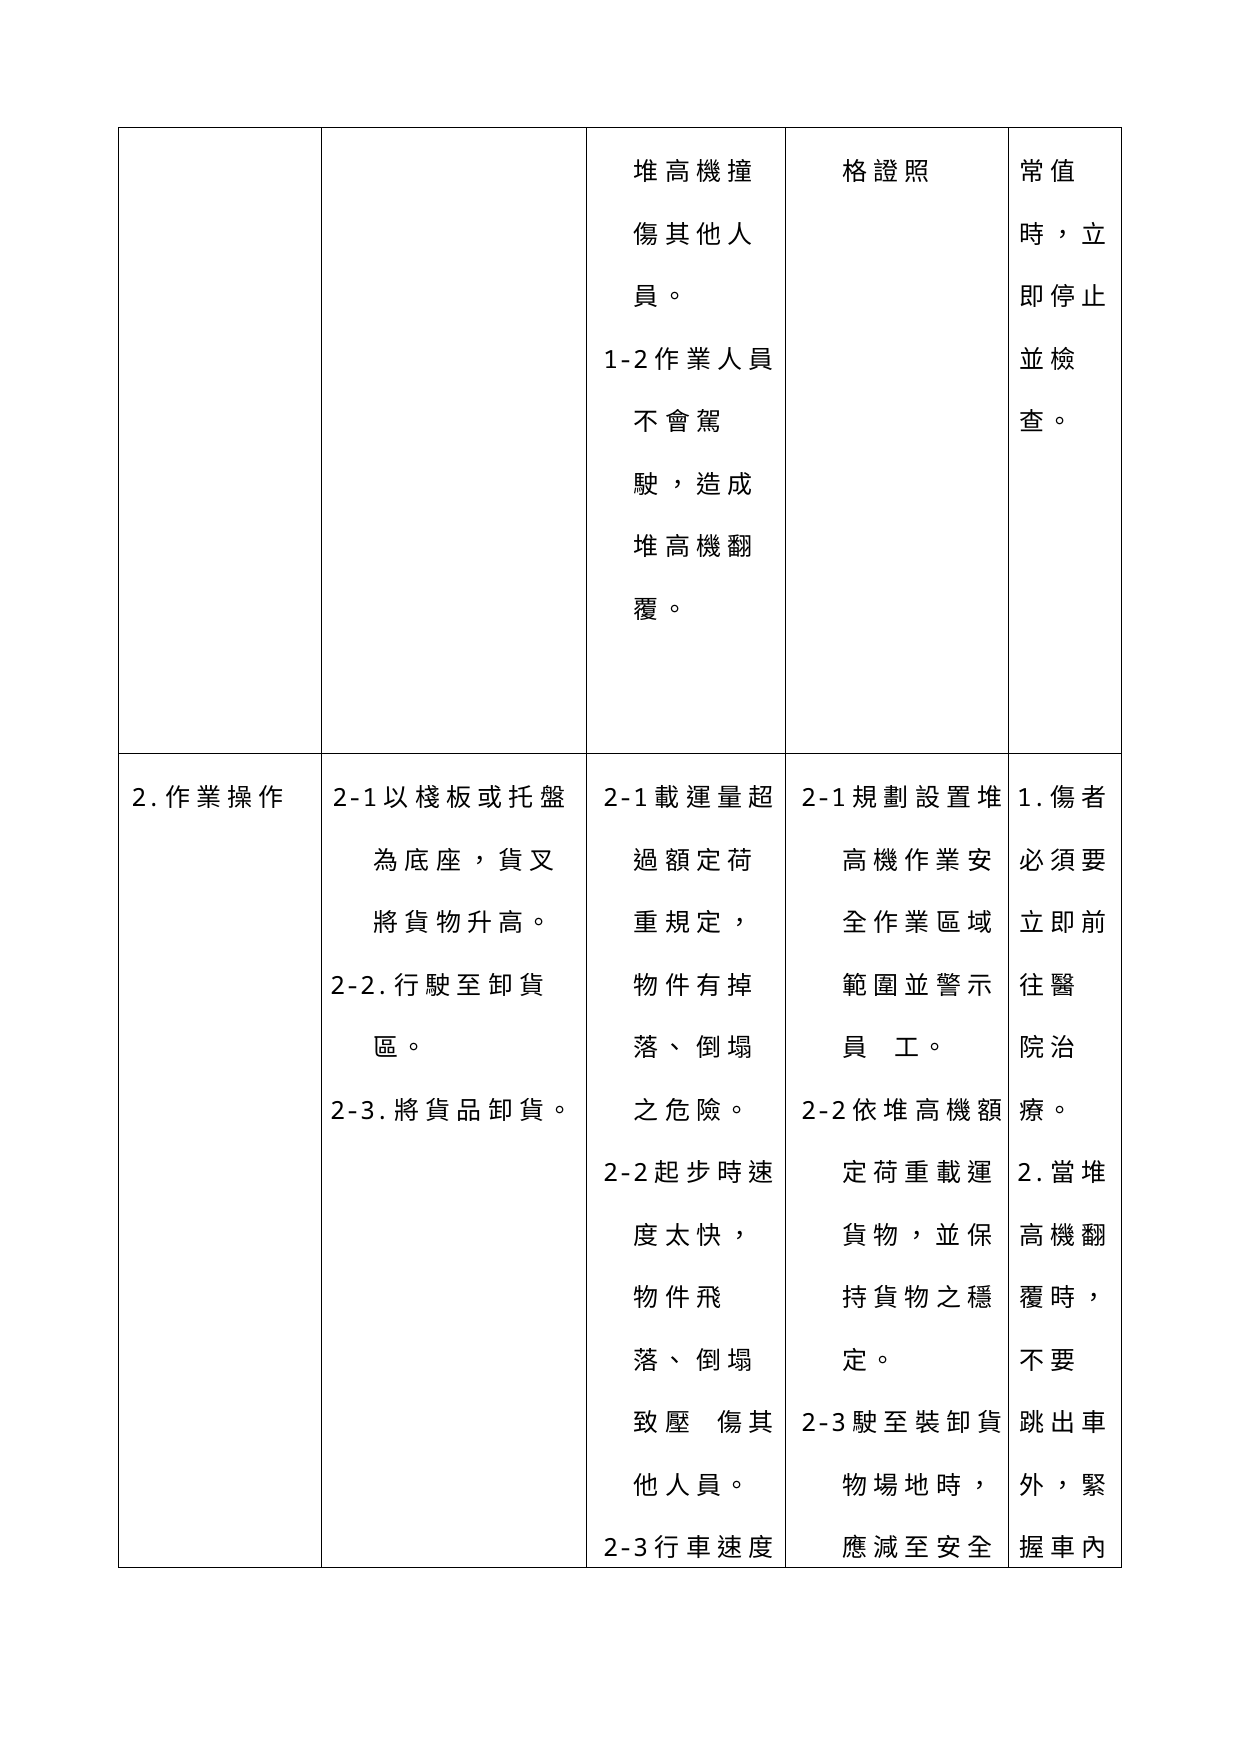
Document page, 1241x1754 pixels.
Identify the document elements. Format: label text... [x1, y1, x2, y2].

table_cell 2.作業操作 [119, 754, 321, 1567]
table_cell 2-1以棧板或托盤為底座，貨叉將貨物升高。 2-2.行駛至卸貨區。 2-3.將貨品卸貨。 [322, 754, 586, 1567]
table_cell 2-1載運量超過額定荷重規定，物件有掉落、倒塌之危險。 2-2起步時速度太快，物件飛落、倒塌致壓 傷其他人員。 2-3行車速度 [587, 754, 785, 1567]
table_cell [119, 128, 321, 753]
table_cell 格證照 [786, 128, 1008, 753]
table_cell [322, 128, 586, 753]
table_cell 2-1規劃設置堆高機作業安全作業區域範圍並警示員 工。 2-2依堆高機額定荷重載運貨物，並保持貨物之穩定。 2-3駛至裝卸貨物場地時，應減至安全 [786, 754, 1008, 1567]
table_cell 常值時，立即停止並檢查。 [1009, 128, 1121, 753]
table_cell 1.傷者必須要立即前往醫 院治療。 2.當堆高機翻覆時，不要 跳出車外，緊握車內 [1009, 754, 1121, 1567]
table_cell 堆高機撞傷其他人員。 1-2作業人員不會駕駛，造成堆高機翻覆。 [587, 128, 785, 753]
